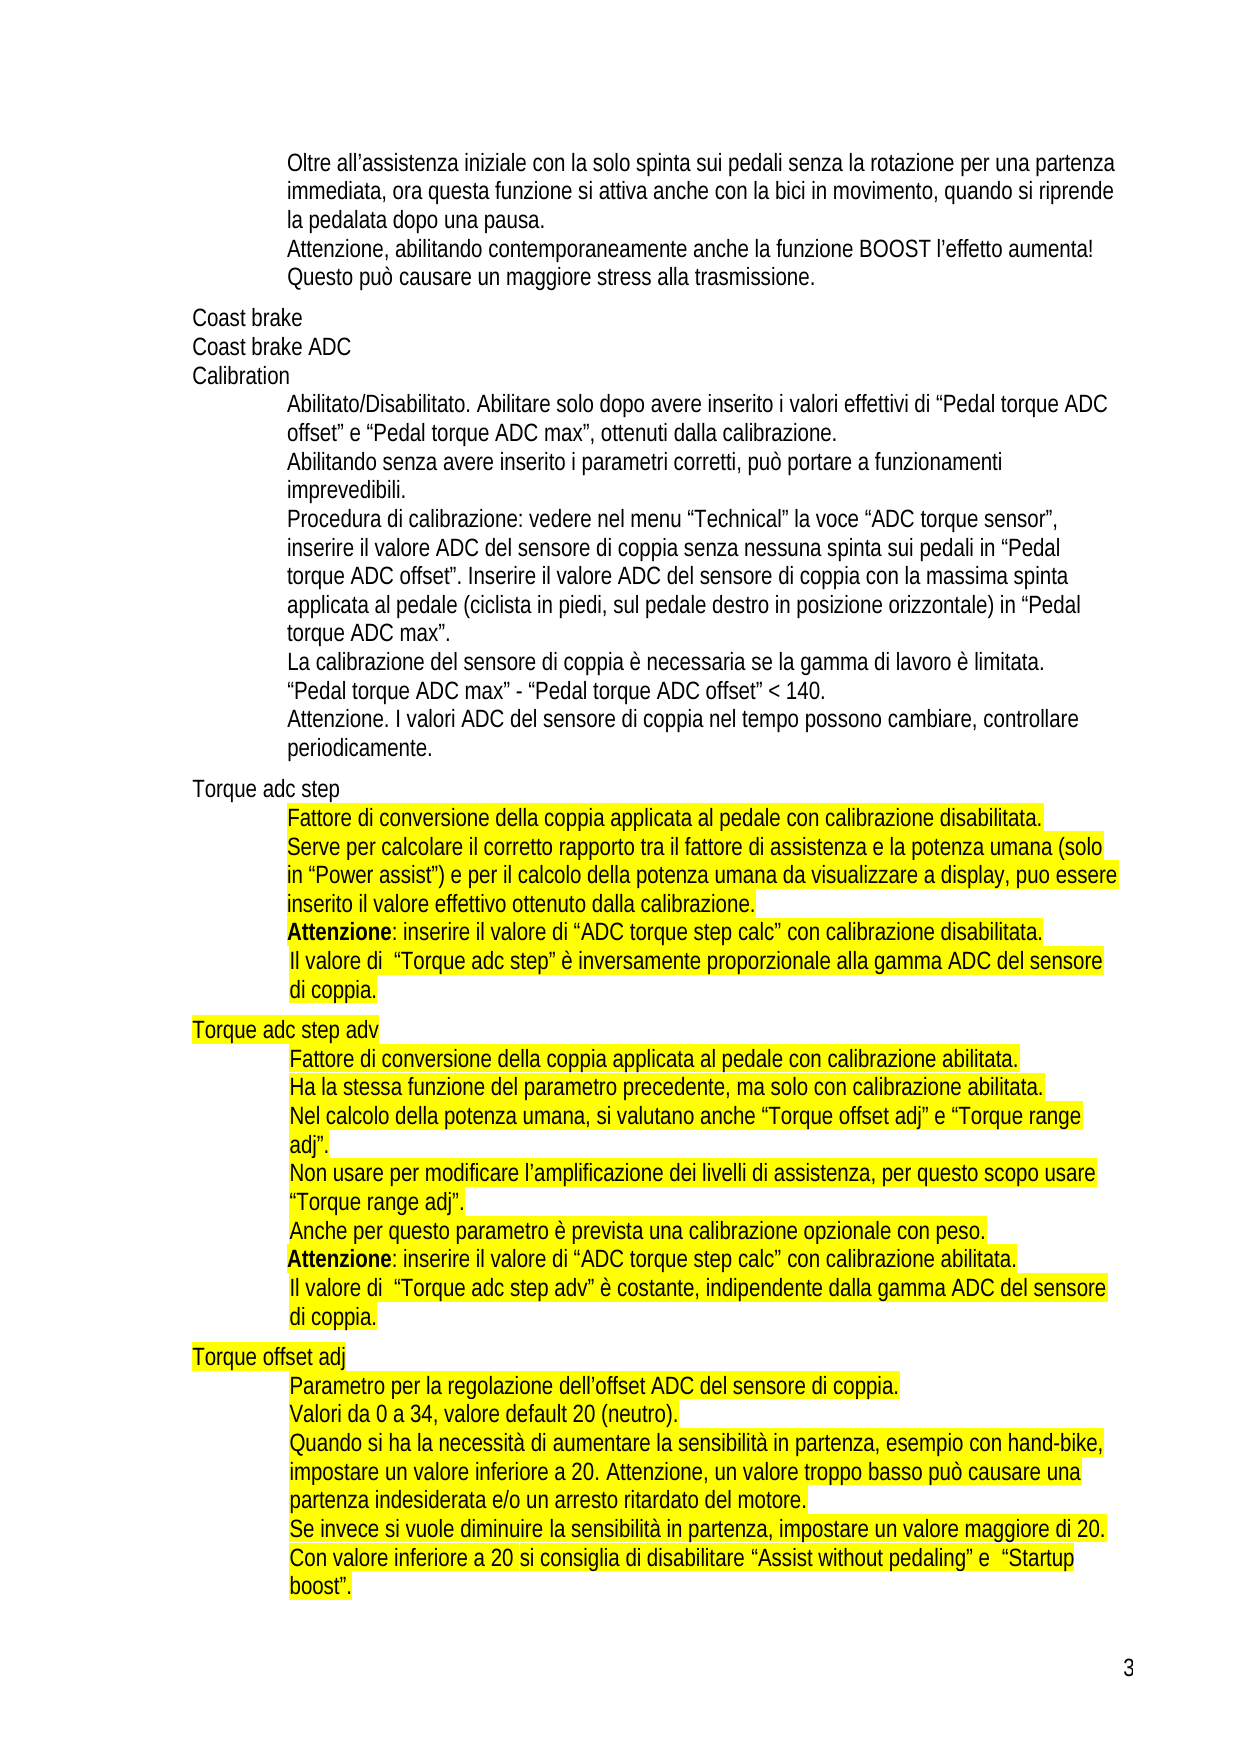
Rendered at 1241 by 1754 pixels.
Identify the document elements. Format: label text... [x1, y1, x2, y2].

text Coast brake ADC [137, 332, 1122, 361]
text Anche per questo parametro è prevista una calibrazione opzionale con peso. [289, 1216, 1122, 1244]
text Torque adc step adv [137, 1015, 1122, 1044]
text Ha la stessa funzione del parametro precedente, ma solo con calibrazione abilitata. [289, 1072, 1122, 1101]
text Torque offset adj [137, 1342, 1122, 1371]
text Fattore di conversione della coppia applicata al pedale con calibrazione disabilitata. [287, 803, 1122, 831]
text Attenzione, abilitando contemporaneamente anche la funzione BOOST l’effetto aumenta! [287, 233, 1122, 262]
text Oltre all’assistenza iniziale con la solo spinta sui pedali senza la rotazione per una partenza immediata, ora questa funzione si attiva anche con la bici in movimento, quando si riprende la pedalata dopo una pausa. [287, 148, 1122, 233]
text Attenzione: inserire il valore di “ADC torque step calc” con calibrazione disabilitata. [287, 917, 1122, 946]
text Il valore di “Torque adc step adv” è costante, indipendente dalla gamma ADC del sensore di coppia. [289, 1273, 1122, 1330]
text Abilitando senza avere inserito i parametri corretti, può portare a funzionamenti imprevedibili. [287, 447, 1122, 504]
text Quando si ha la necessità di aumentare la sensibilità in partenza, esempio con hand-bike, impostare un valore inferiore a 20. Attenzione, un valore troppo basso può causare una partenza indesiderata e/o un arresto ritardato del motore. [289, 1428, 1122, 1514]
text Nel calcolo della potenza umana, si valutano anche “Torque offset adj” e “Torque range adj”. [289, 1101, 1122, 1158]
text Se invece si vuole diminuire la sensibilità in partenza, impostare un valore maggiore di 20. [289, 1514, 1122, 1542]
text Torque adc step [137, 774, 1122, 803]
text “Pedal torque ADC max” - “Pedal torque ADC offset” < 140. [287, 676, 1122, 704]
text La calibrazione del sensore di coppia è necessaria se la gamma di lavoro è limitata. [287, 647, 1122, 676]
text Questo può causare un maggiore stress alla trasmissione. [287, 262, 1122, 291]
text Serve per calcolare il corretto rapporto tra il fattore di assistenza e la potenza umana (solo in “Power assist”) e per il calcolo della potenza umana da visualizzare a display, puo essere inserito il valore effettivo ottenuto dalla calibrazione. [287, 831, 1122, 917]
text Attenzione: inserire il valore di “ADC torque step calc” con calibrazione abilitata. [287, 1244, 1122, 1273]
text Procedura di calibrazione: vedere nel menu “Technical” la voce “ADC torque sensor”, inserire il valore ADC del sensore di coppia senza nessuna spinta sui pedali in “Pedal torque ADC offset”. Inserire il valore ADC del sensore di coppia con la massima spinta applicata al pedale (ciclista in piedi, sul pedale destro in posizione orizzontale) in “Pedal torque ADC max”. [287, 504, 1122, 647]
text Coast brake [137, 303, 1122, 332]
text Valori da 0 a 34, valore default 20 (neutro). [289, 1399, 1122, 1428]
text Con valore inferiore a 20 si consiglia di disabilitare “Assist without pedaling” e “Startup boost”. [289, 1542, 1122, 1600]
text Attenzione. I valori ADC del sensore di coppia nel tempo possono cambiare, controllare periodicamente. [287, 704, 1122, 762]
text Abilitato/Disabilitato. Abilitare solo dopo avere inserito i valori effettivi di “Pedal torque ADC offset” e “Pedal torque ADC max”, ottenuti dalla calibrazione. [287, 389, 1122, 447]
text Calibration [137, 361, 1122, 389]
text Non usare per modificare l’amplificazione dei livelli di assistenza, per questo scopo usare “Torque range adj”. [289, 1158, 1122, 1216]
text Parametro per la regolazione dell’offset ADC del sensore di coppia. [289, 1371, 1122, 1399]
text Il valore di “Torque adc step” è inversamente proporzionale alla gamma ADC del sensore di coppia. [289, 946, 1122, 1003]
text Fattore di conversione della coppia applicata al pedale con calibrazione abilitata. [289, 1044, 1122, 1072]
